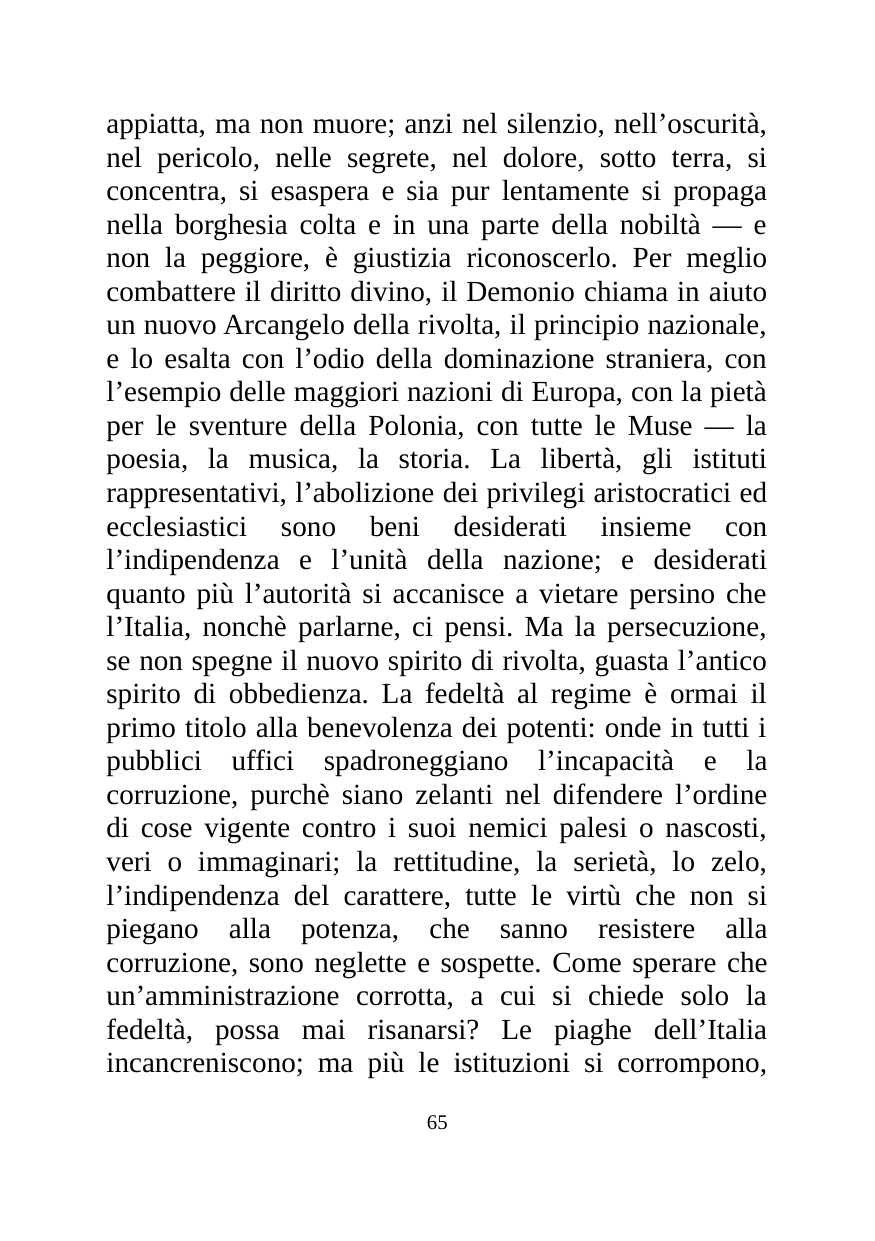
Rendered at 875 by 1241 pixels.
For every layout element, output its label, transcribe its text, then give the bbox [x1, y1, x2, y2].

text appiatta, ma non muore; anzi nel silenzio, nell’oscurità, nel pericolo, nelle segrete, nel dolore, sotto terra, si concentra, si esaspera e sia pur lentamente si propaga nella borghesia colta e in una parte della nobiltà — e non la peggiore, è giustizia riconoscerlo. Per meglio combattere il diritto divino, il Demonio chiama in aiuto un nuovo Arcangelo della rivolta, il principio nazionale, e lo esalta con l’odio della dominazione straniera, con l’esempio delle maggiori nazioni di Europa, con la pietà per le sventure della Polonia, con tutte le Muse — la poesia, la musica, la storia. La libertà, gli istituti rappresentativi, l’abolizione dei privilegi aristocratici ed ecclesiastici sono beni desiderati insieme con l’indipendenza e l’unità della nazione; e desiderati quanto più l’autorità si accanisce a vietare persino che l’Italia, nonchè parlarne, ci pensi. Ma la persecuzione, se non spegne il nuovo spirito di rivolta, guasta l’antico spirito di obbedienza. La fedeltà al regime è ormai il primo titolo alla benevolenza dei potenti: onde in tutti i pubblici uffici spadroneggiano l’incapacità e la corruzione, purchè siano zelanti nel difendere l’ordine di cose vigente contro i suoi nemici palesi o nascosti, veri o immaginari; la rettitudine, la serietà, lo zelo, l’indipendenza del carattere, tutte le virtù che non si piegano alla potenza, che sanno resistere alla corruzione, sono neglette e sospette. Come sperare che un’amministrazione corrotta, a cui si chiede solo la fedeltà, possa mai risanarsi? Le piaghe dell’Italia incancreniscono; ma più le istituzioni si corrompono, [106, 106, 768, 1079]
